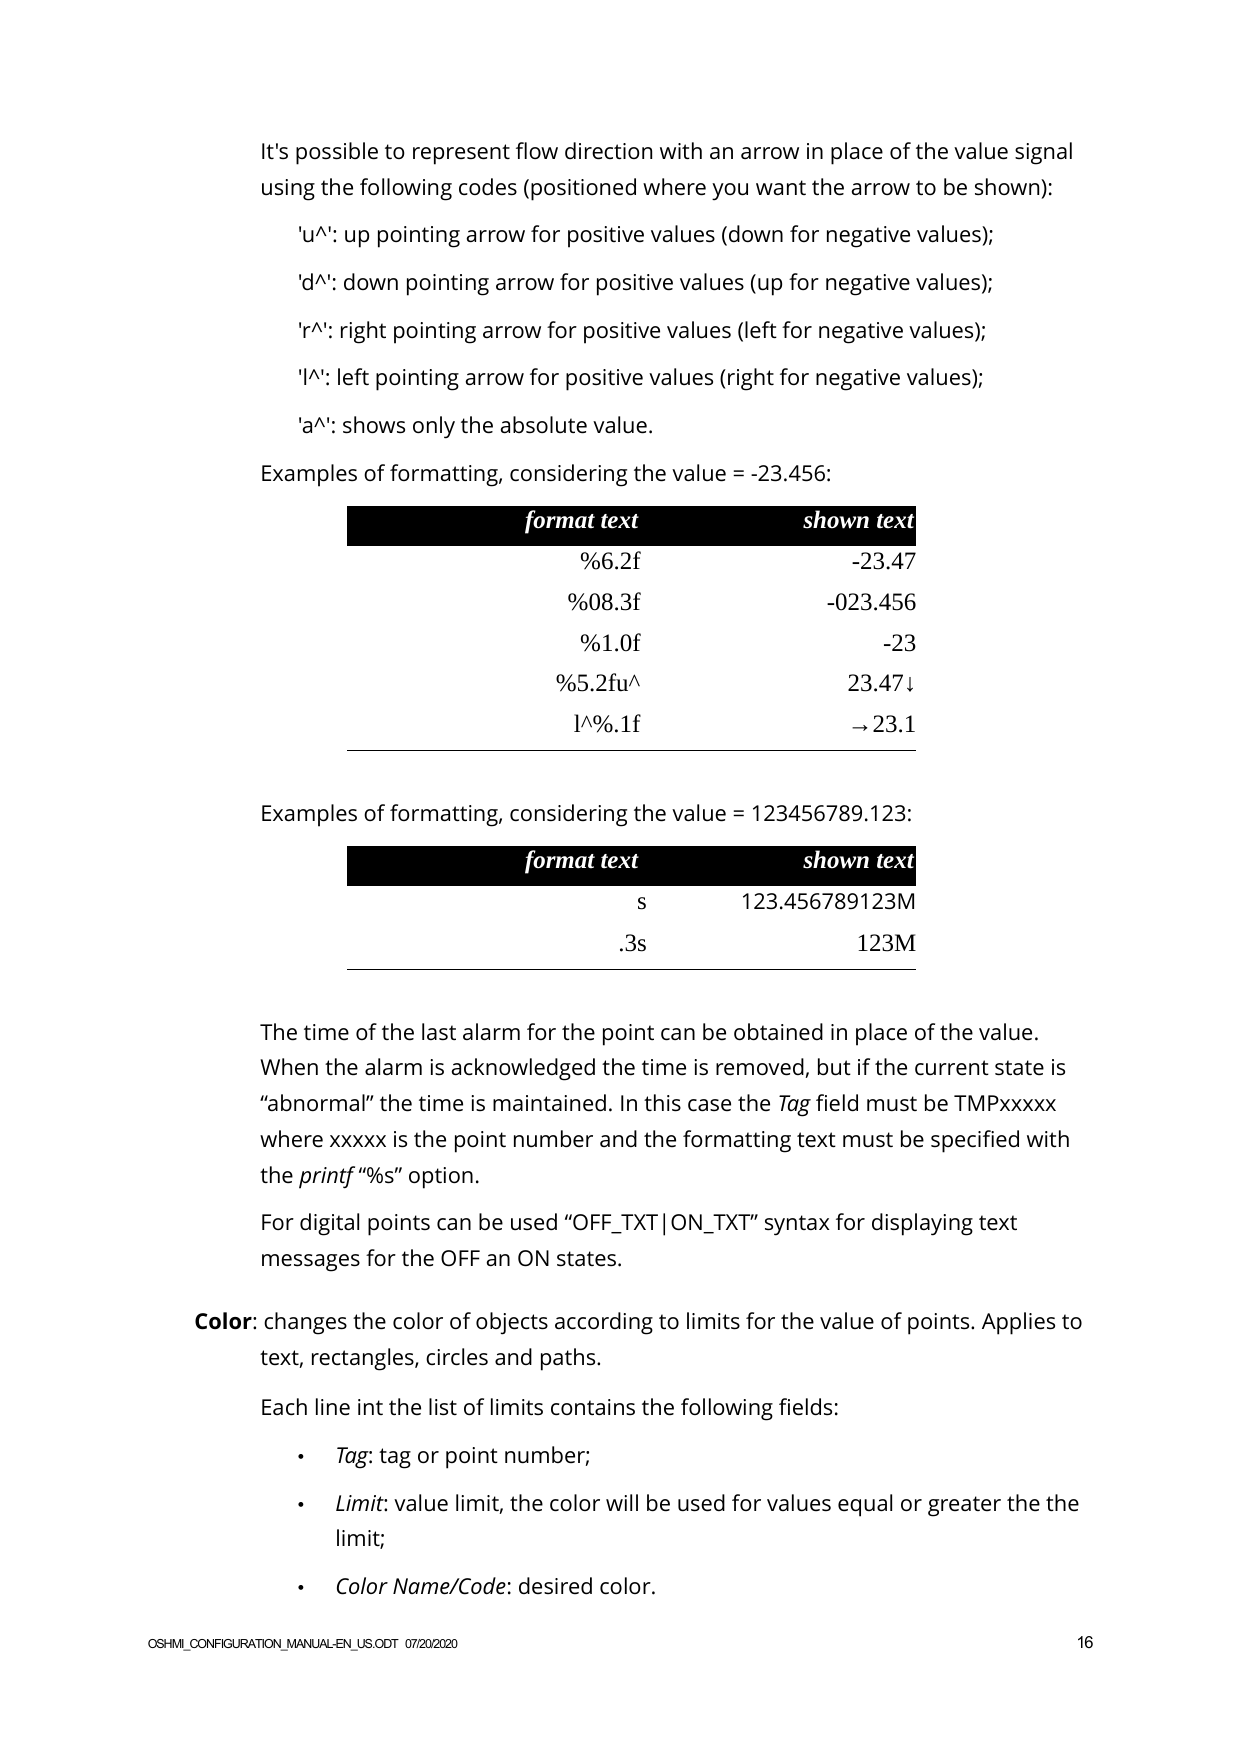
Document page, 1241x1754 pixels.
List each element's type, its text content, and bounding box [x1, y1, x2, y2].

text Color: changes the color of objects according to limits for the value of points. Applies to text, rectangles, circles and paths. [194, 1306, 1093, 1371]
table_cell -23.47 [646, 546, 916, 587]
table_cell .3s [347, 928, 646, 969]
table_cell -23 [646, 628, 916, 668]
table_cell %6.2f [347, 546, 646, 587]
table_header shown text [646, 507, 916, 546]
text 'u^': up pointing arrow for positive values (down for negative values); [260, 219, 1093, 249]
list Tag: tag or point number; [298, 1440, 1093, 1470]
text For digital points can be used “OFF_TXT|ON_TXT” syntax for displaying text messages for the OFF an ON states. [260, 1207, 1093, 1273]
text 'r^': right pointing arrow for positive values (left for negative values); [260, 315, 1093, 344]
table_header format text [347, 507, 646, 546]
text 'l^': left pointing arrow for positive values (right for negative values); [260, 362, 1093, 392]
text 'a^': shows only the absolute value. [260, 410, 1093, 440]
table_cell s [347, 886, 646, 928]
list Color Name/Code: desired color. [298, 1571, 1093, 1601]
table_cell l^%.1f [347, 709, 646, 750]
text 'd^': down pointing arrow for positive values (up for negative values); [260, 267, 1093, 297]
table_cell →23.1 [646, 709, 916, 750]
table_cell %08.3f [347, 587, 646, 628]
text It's possible to represent flow direction with an arrow in place of the value signal using the following codes (positioned where you want the arrow to be shown): [260, 136, 1093, 201]
table_cell %5.2fu^ [347, 669, 646, 709]
text The time of the last alarm for the point can be obtained in place of the value. When the alarm is acknowledged the time is removed, but if the current state is “abnormal” the time is maintained. In this case the Tag field must be TMPxxxxx where xxxxx is the point number and the formatting text must be specified with the printf “%s” option. [260, 1017, 1093, 1189]
table_header format text [347, 847, 646, 886]
table_cell -023.456 [646, 587, 916, 628]
table_cell 23.47↓ [646, 669, 916, 709]
table_cell 123.456789123M [646, 886, 916, 928]
table_cell %1.0f [347, 628, 646, 668]
text Examples of formatting, considering the value = -23.456: [260, 458, 1093, 488]
list Limit: value limit, the color will be used for values equal or greater the the limit; [298, 1488, 1093, 1553]
table_header shown text [646, 847, 916, 886]
text Each line int the list of limits contains the following fields: [260, 1392, 1093, 1422]
table_cell 123M [646, 928, 916, 969]
text Examples of formatting, considering the value = 123456789.123: [260, 798, 1093, 828]
